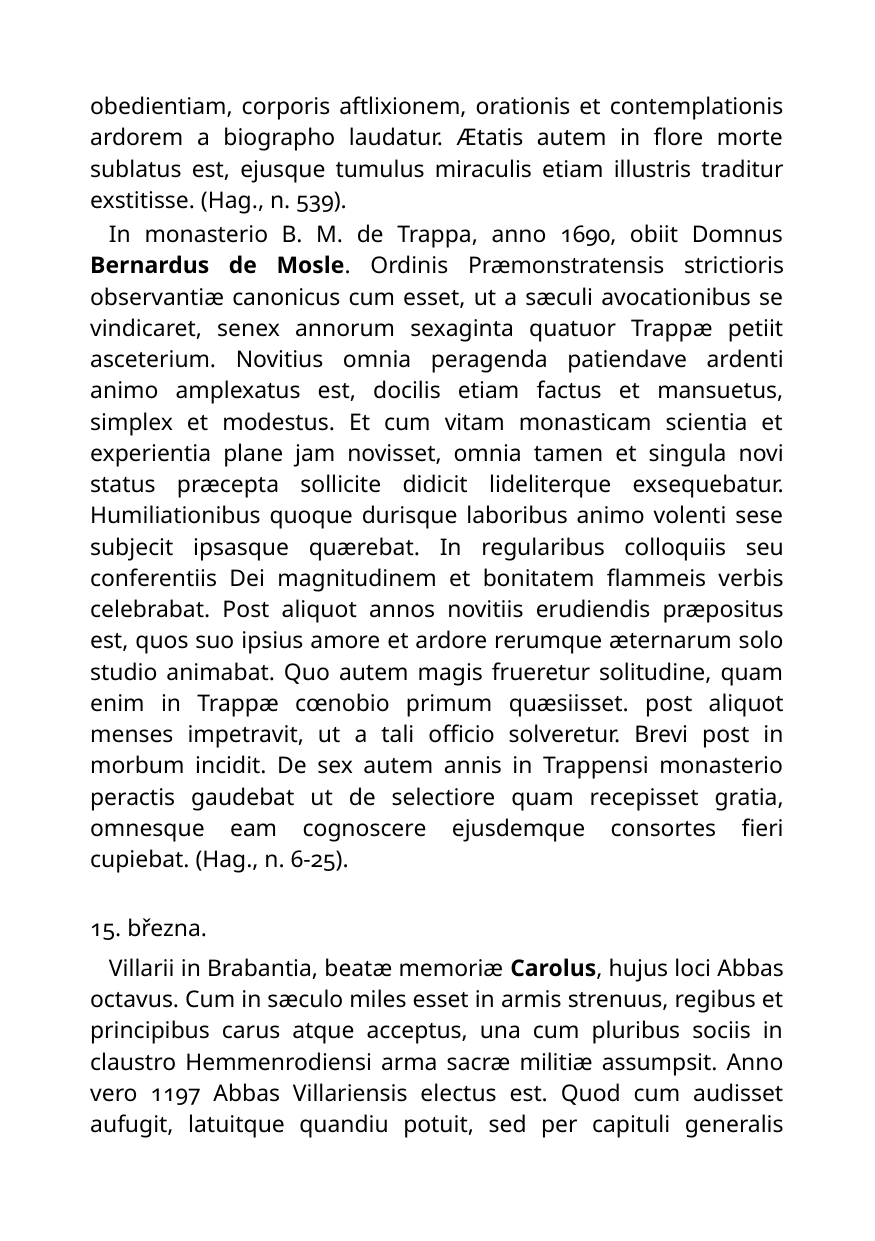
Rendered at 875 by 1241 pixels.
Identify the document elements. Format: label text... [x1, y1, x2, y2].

text obedientiam, corporis aftlixionem, orationis et contemplationis ardorem a biographo laudatur. Ætatis autem in flore morte sublatus est, ejusque tumulus miraculis etiam illustris traditur exstitisse. (Hag., n. 539). [90, 90, 784, 215]
text Villarii in Brabantia, beatæ memoriæ Carolus, hujus loci Abbas octavus. Cum in sæculo miles esset in armis strenuus, regibus et principibus carus atque acceptus, una cum pluribus sociis in claustro Hemmenrodiensi arma sacræ militiæ assumpsit. Anno vero 1197 Abbas Villariensis electus est. Quod cum audisset aufugit, latuitque quandiu potuit, sed per capituli generalis [90, 952, 784, 1139]
text In monasterio B. M. de Trappa, anno 1690, obiit Domnus Bernardus de Mosle. Ordinis Præmonstratensis strictioris observantiæ canonicus cum esset, ut a sæculi avocationibus se vindicaret, senex annorum sexaginta quatuor Trappæ petiit asceterium. Novitius omnia peragenda patiendave ardenti animo amplexatus est, docilis etiam factus et mansuetus, simplex et modestus. Et cum vitam monasticam scientia et experientia plane jam novisset, omnia tamen et singula novi status præcepta sollicite didicit lideliterque exsequebatur. Humiliationibus quoque durisque laboribus animo volenti sese subjecit ipsasque quærebat. In regularibus colloquiis seu conferentiis Dei magnitudinem et bonitatem flammeis verbis celebrabat. Post aliquot annos novitiis erudiendis præpositus est, quos suo ipsius amore et ardore rerumque æternarum solo studio animabat. Quo autem magis frueretur solitudine, quam enim in Trappæ cœnobio primum quæsiisset. post aliquot menses impetravit, ut a tali officio solveretur. Brevi post in morbum incidit. De sex autem annis in Trappensi monasterio peractis gaudebat ut de selectiore quam recepisset gratia, omnesque eam cognoscere ejusdemque consortes fieri cupiebat. (Hag., n. 6-25). [90, 218, 784, 874]
text 15. března. [90, 912, 784, 943]
